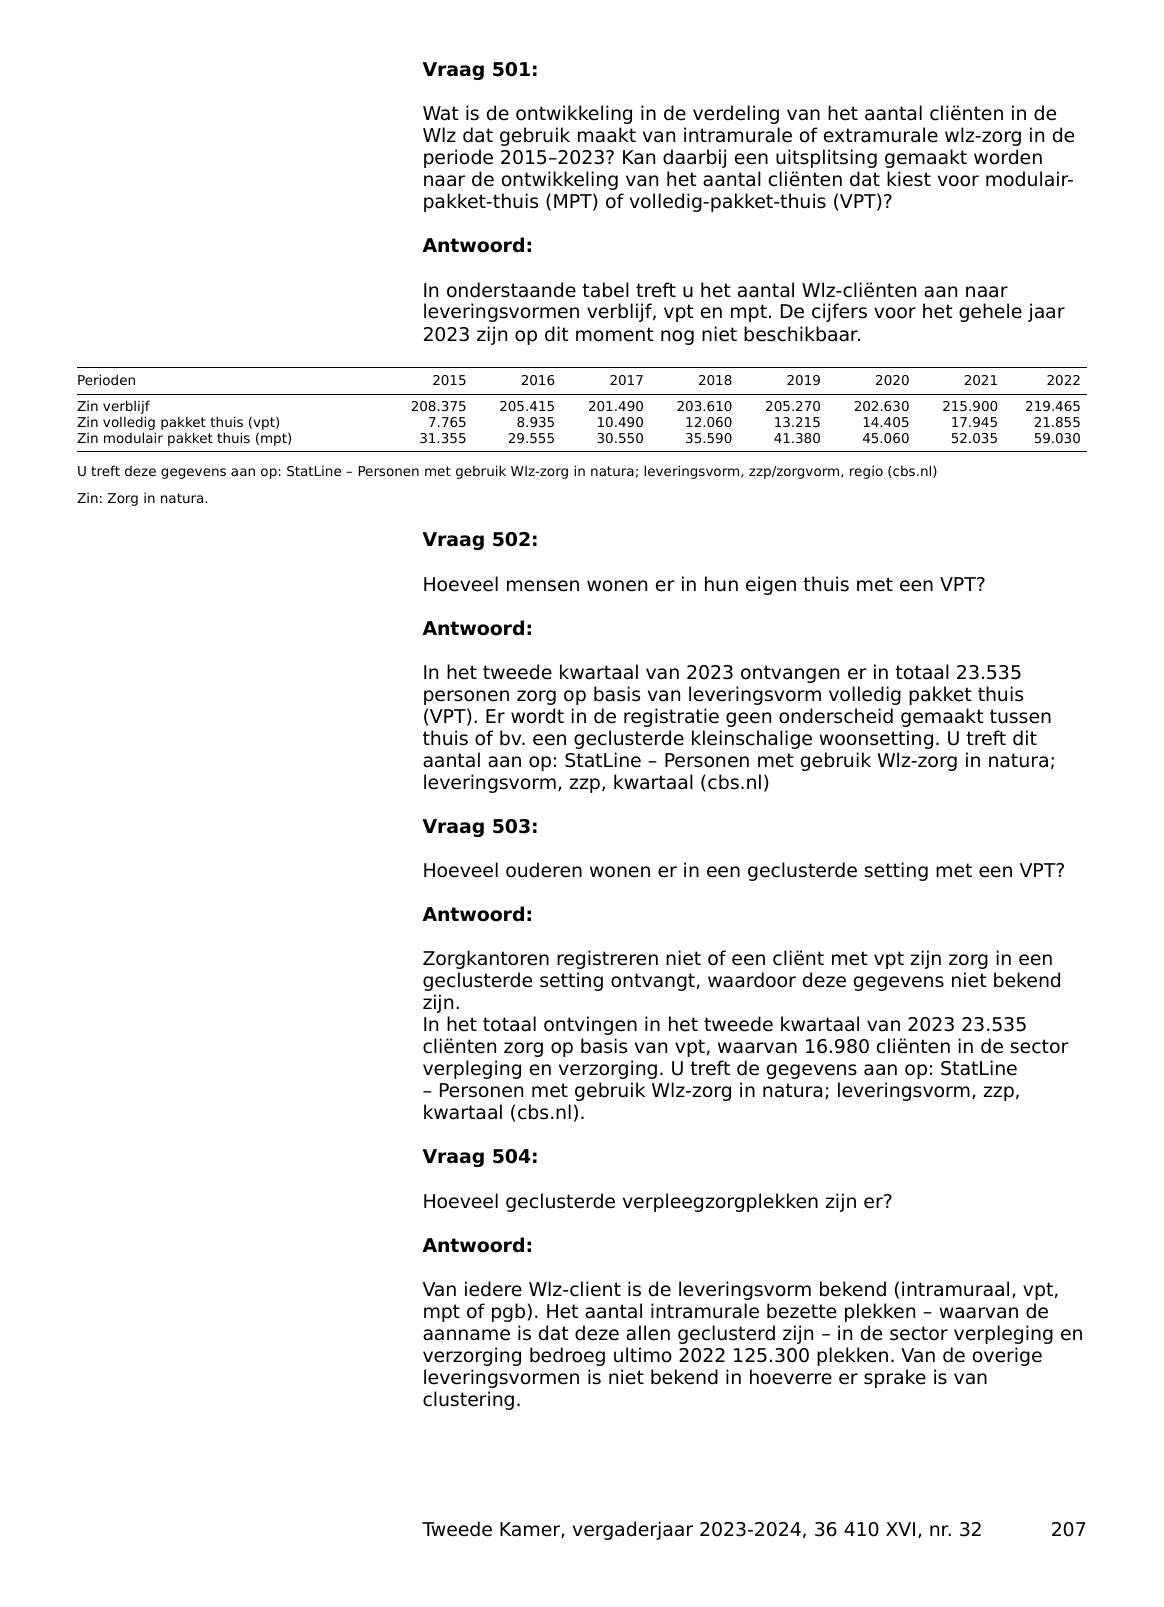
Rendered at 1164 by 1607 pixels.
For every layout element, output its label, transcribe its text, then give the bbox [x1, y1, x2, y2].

text Zorgkantoren registreren niet of een cliënt met vpt zijn zorg in een geclusterde setting ontvangt, waardoor deze gegevens niet bekend zijn. [422, 948, 1087, 1014]
table_cell 208.375 [384, 395, 472, 415]
text Van iedere Wlz-client is de leveringsvorm bekend (intramuraal, vpt, mpt of pgb). Het aantal intramurale bezette plekken – waarvan de aanname is dat deze allen geclusterd zijn – in de sector verpleging en verzorging bedroeg ultimo 2022 125.300 plekken. Van de overige leveringsvormen is niet bekend in hoeverre er sprake is van clustering. [422, 1279, 1087, 1411]
table_cell 14.405 [827, 415, 915, 431]
table_cell Zin volledig pakket thuis (vpt) [77, 415, 384, 431]
text Wat is de ontwikkeling in de verdeling van het aantal cliënten in de Wlz dat gebruik maakt van intramurale of extramurale wlz-zorg in de periode 2015–2023? Kan daarbij een uitsplitsing gemaakt worden naar de ontwikkeling van het aantal cliënten dat kiest voor modulair-pakket-thuis (MPT) of volledig-pakket-thuis (VPT)? [422, 103, 1087, 213]
table_header 2021 [915, 368, 1004, 393]
subtitle Vraag 503: [422, 816, 1087, 838]
text Hoeveel mensen wonen er in hun eigen thuis met een VPT? [422, 573, 1087, 595]
table_cell 29.555 [473, 431, 561, 451]
table_header 2017 [561, 368, 649, 393]
table_header 2016 [473, 368, 561, 393]
table_cell 45.060 [827, 431, 915, 451]
subtitle Antwoord: [422, 235, 1087, 257]
table_header Perioden [77, 368, 384, 393]
text Hoeveel geclusterde verpleegzorgplekken zijn er? [422, 1191, 1087, 1212]
subtitle Antwoord: [422, 904, 1087, 926]
table_cell 219.465 [1004, 395, 1087, 415]
table_header 2015 [384, 368, 472, 393]
table_cell 13.215 [738, 415, 827, 431]
table_header 2020 [827, 368, 915, 393]
subtitle Vraag 502: [422, 529, 1087, 551]
table_cell 201.490 [561, 395, 649, 415]
table_cell 10.490 [561, 415, 649, 431]
subtitle Vraag 504: [422, 1146, 1087, 1168]
table_cell 7.765 [384, 415, 472, 431]
table_cell 203.610 [650, 395, 738, 415]
subtitle Antwoord: [422, 1235, 1087, 1257]
text In het tweede kwartaal van 2023 ontvangen er in totaal 23.535 personen zorg op basis van leveringsvorm volledig pakket thuis (VPT). Er wordt in de registratie geen onderscheid gemaakt tussen thuis of bv. een geclusterde kleinschalige woonsetting. U treft dit aantal aan op: StatLine – Personen met gebruik Wlz-zorg in natura; leveringsvorm, zzp, kwartaal (cbs.nl) [422, 662, 1087, 794]
table_cell 205.270 [738, 395, 827, 415]
table_cell 35.590 [650, 431, 738, 451]
table_cell Zin modulair pakket thuis (mpt) [77, 431, 384, 451]
subtitle Antwoord: [422, 618, 1087, 639]
table_cell 21.855 [1004, 415, 1087, 431]
table_cell 12.060 [650, 415, 738, 431]
table_cell 17.945 [915, 415, 1004, 431]
table_cell 205.415 [473, 395, 561, 415]
table_header 2022 [1004, 368, 1087, 393]
table_header 2019 [738, 368, 827, 393]
table_cell 215.900 [915, 395, 1004, 415]
table_cell 30.550 [561, 431, 649, 451]
table_cell 31.355 [384, 431, 472, 451]
table_cell 52.035 [915, 431, 1004, 451]
table_cell 41.380 [738, 431, 827, 451]
text In het totaal ontvingen in het tweede kwartaal van 2023 23.535 cliënten zorg op basis van vpt, waarvan 16.980 cliënten in de sector verpleging en verzorging. U treft de gegevens aan op: StatLine – Personen met gebruik Wlz-zorg in natura; leveringsvorm, zzp, kwartaal (cbs.nl). [422, 1014, 1087, 1124]
table_cell 8.935 [473, 415, 561, 431]
text Hoeveel ouderen wonen er in een geclusterde setting met een VPT? [422, 860, 1087, 882]
table_header 2018 [650, 368, 738, 393]
table_cell U treft deze gegevens aan op: StatLine – Personen met gebruik Wlz-zorg in natura; leveringsvorm, zzp/zorgvorm, regio (cbs.nl) Zin: Zorg in natura. [77, 452, 1087, 507]
table_cell Zin verblijf [77, 395, 384, 415]
table_cell 59.030 [1004, 431, 1087, 451]
table_cell 202.630 [827, 395, 915, 415]
text In onderstaande tabel treft u het aantal Wlz-cliënten aan naar leveringsvormen verblijf, vpt en mpt. De cijfers voor het gehele jaar 2023 zijn op dit moment nog niet beschikbaar. [422, 279, 1087, 345]
subtitle Vraag 501: [422, 59, 1087, 81]
